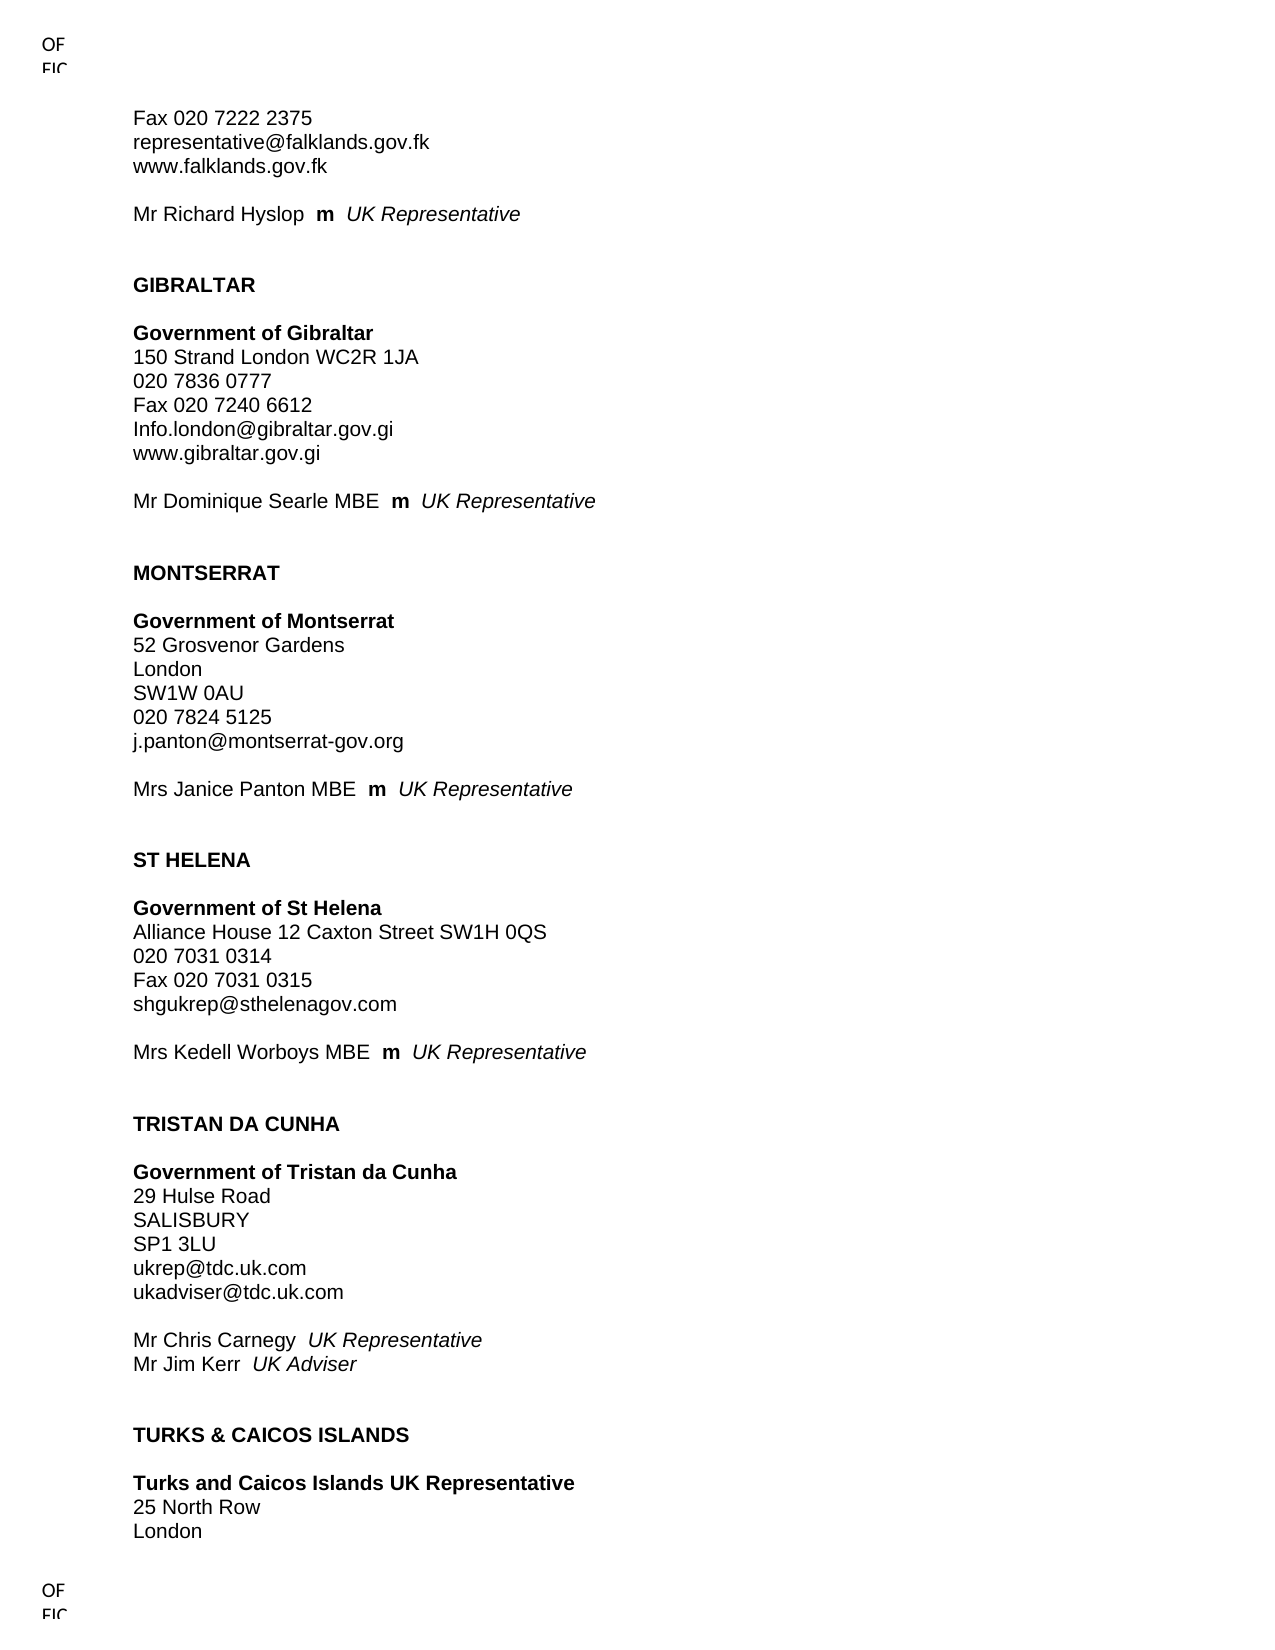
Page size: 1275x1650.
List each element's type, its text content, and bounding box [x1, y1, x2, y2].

text representative@falklands.gov.fk [133, 129, 1181, 153]
text TRISTAN DA CUNHA [133, 1112, 1181, 1136]
text 020 7824 5125 [133, 704, 1181, 728]
text 020 7031 0314 [133, 944, 1181, 968]
subtitle GIBRALTAR [133, 273, 1181, 297]
text Fax 020 7240 6612 [133, 393, 1181, 417]
text www.gibraltar.gov.gi [133, 441, 1181, 465]
text 29 Hulse Road SALISBURY SP1 3LU ukrep@tdc.uk.com [133, 1184, 1181, 1279]
text shgukrep@sthelenagov.com [133, 992, 1181, 1016]
text ukadviser@tdc.uk.com [133, 1279, 1181, 1303]
subtitle TURKS & CAICOS ISLANDS [133, 1423, 1181, 1447]
text Alliance House 12 Caxton Street SW1H 0QS [133, 920, 1181, 944]
text Info.london@gibraltar.gov.gi [133, 417, 1181, 441]
text Mrs Kedell Worboys MBE m UK Representative [133, 1040, 1181, 1064]
text Mr Chris Carnegy UK Representative [133, 1327, 1181, 1351]
subtitle Government of Gibraltar [133, 321, 1181, 345]
text 020 7836 0777 [133, 369, 1181, 393]
text Mr Dominique Searle MBE m UK Representative [133, 489, 1181, 513]
text Government of St Helena [133, 896, 1181, 920]
text London [133, 1519, 1181, 1543]
subtitle MONTSERRAT [133, 561, 1181, 585]
subtitle Government of Montserrat [133, 609, 1181, 633]
text Turks and Caicos Islands UK Representative 25 North Row [133, 1471, 1181, 1519]
text www.falklands.gov.fk [133, 153, 1181, 177]
text London [133, 657, 1181, 681]
text Fax 020 7222 2375 [133, 106, 1181, 129]
text j.panton@montserrat-gov.org [133, 728, 1181, 752]
subtitle Government of Tristan da Cunha [133, 1160, 1181, 1184]
text Mrs Janice Panton MBE m UK Representative [133, 776, 1181, 800]
text 150 Strand London WC2R 1JA [133, 345, 1181, 369]
text Mr Richard Hyslop m UK Representative [133, 201, 1181, 225]
text Fax 020 7031 0315 [133, 968, 1181, 992]
text SW1W 0AU [133, 681, 1181, 704]
subtitle ST HELENA [133, 848, 1181, 872]
text Mr Jim Kerr UK Adviser [133, 1351, 1181, 1375]
text 52 Grosvenor Gardens [133, 633, 1181, 657]
